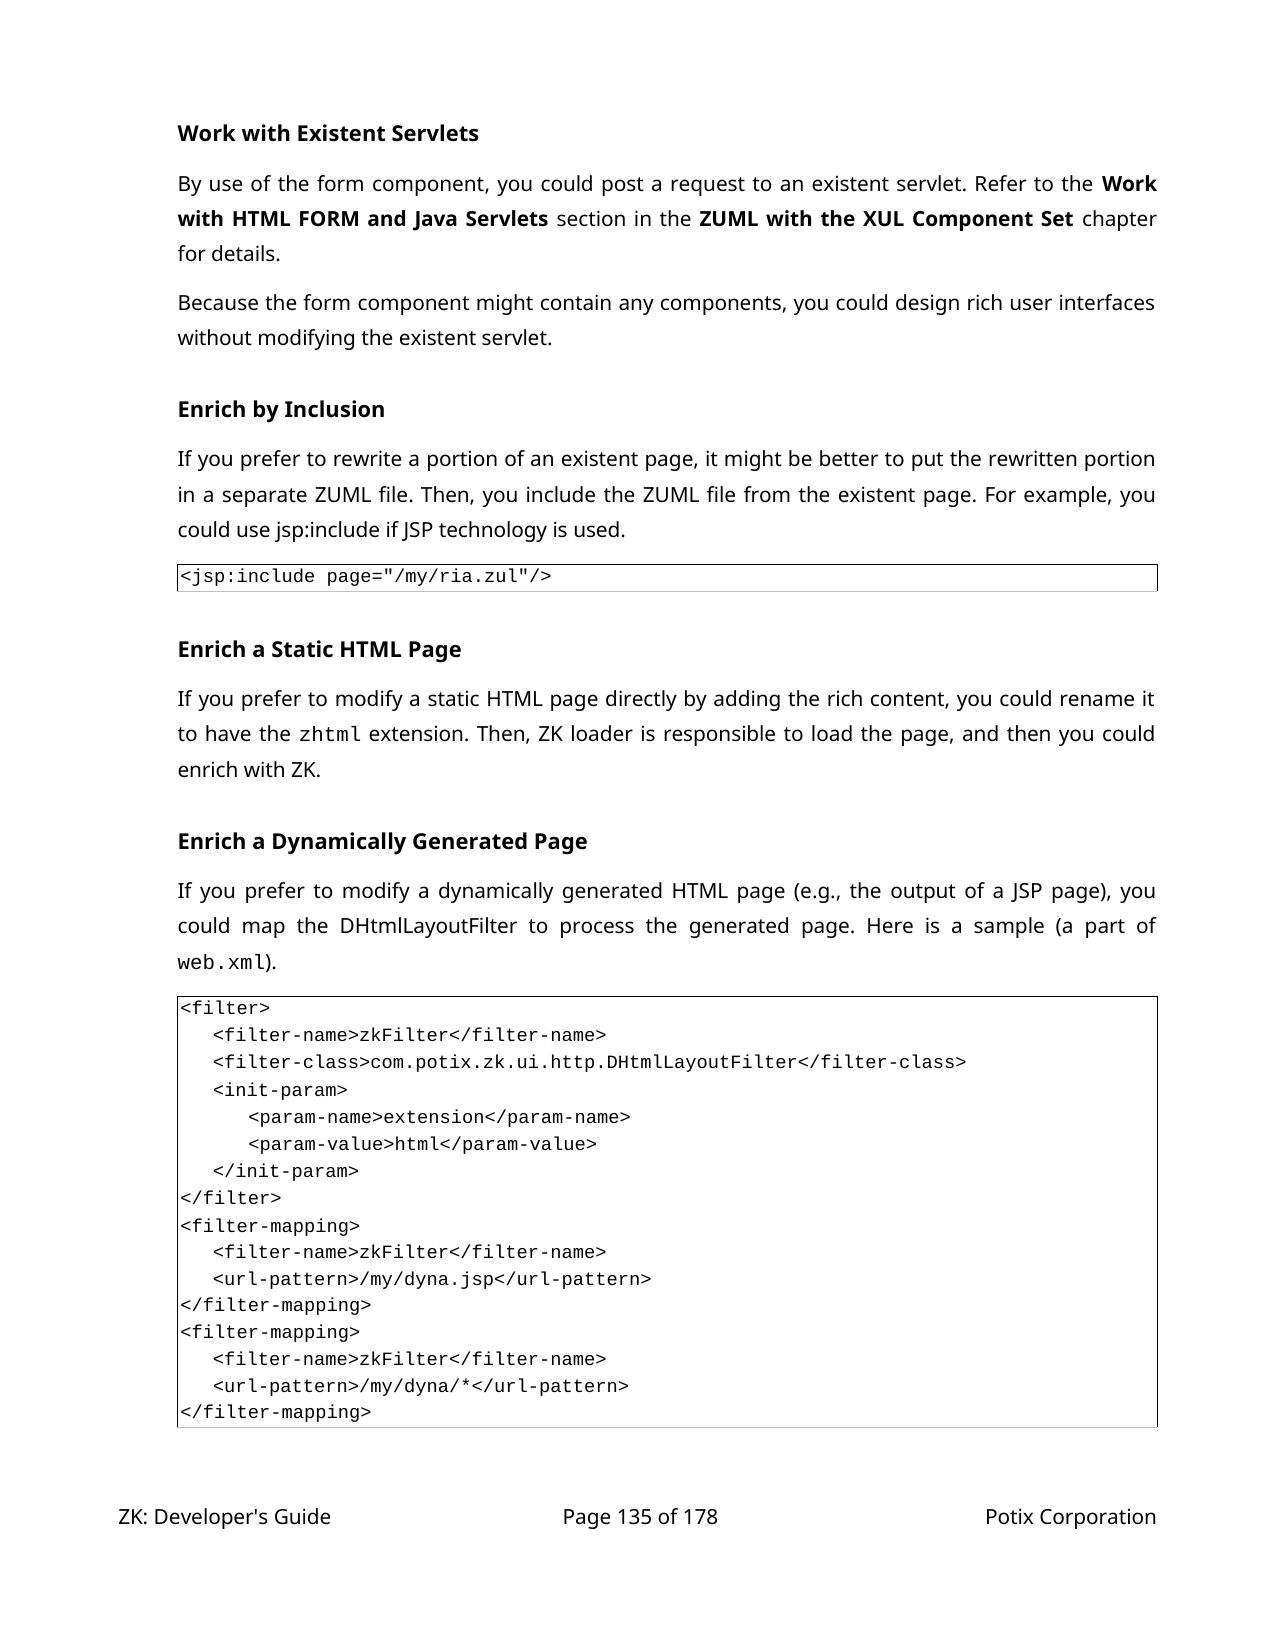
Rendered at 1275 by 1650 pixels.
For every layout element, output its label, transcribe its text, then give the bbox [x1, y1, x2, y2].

text <filter-mapping> <filter-name>zkFilter</filter-name> <url-pattern>/my/dyna.jsp</url-pattern> </filter-mapping> [178, 1213, 1157, 1317]
text If you prefer to modify a dynamically generated HTML page (e.g., the output of a JSP page), you could map the DHtmlLayoutFilter to process the generated page. Here is a sample (a part of web.xml). [177, 876, 1157, 975]
text <init-param> [178, 1077, 1157, 1102]
text Because the form component might contain any components, you could design rich user interfaces without modifying the existent servlet. [177, 288, 1157, 351]
text </filter> [178, 1186, 1157, 1211]
subtitle Enrich by Inclusion [177, 394, 1157, 424]
subtitle Enrich a Dynamically Generated Page [177, 826, 1157, 856]
subtitle Work with Existent Servlets [177, 118, 1157, 148]
text <filter> [178, 997, 1157, 1020]
text If you prefer to rewrite a portion of an existent page, it might be better to put the rewritten portion in a separate ZUML file. Then, you include the ZUML file from the existent page. For example, you could use jsp:include if JSP technology is used. [177, 444, 1157, 543]
text If you prefer to modify a static HTML page directly by adding the rich content, you could rename it to have the zhtml extension. Then, ZK loader is responsible to load the page, and then you could enrich with ZK. [177, 684, 1157, 783]
text <param-name>extension</param-name> [178, 1105, 1157, 1129]
text <jsp:include page="/my/ria.zul"/> [178, 565, 1157, 591]
text By use of the form component, you could post a request to an existent servlet. Refer to the Work with HTML FORM and Java Servlets section in the ZUML with the XUL Component Set chapter for details. [177, 169, 1157, 267]
subtitle Enrich a Static HTML Page [177, 634, 1157, 664]
text <filter-class>com.potix.zk.ui.http.DHtmlLayoutFilter</filter-class> [178, 1050, 1157, 1074]
text </init-param> [178, 1159, 1157, 1183]
text <param-value>html</param-value> [178, 1132, 1157, 1156]
text <filter-name>zkFilter</filter-name> [178, 1023, 1157, 1047]
text <filter-mapping> <filter-name>zkFilter</filter-name> <url-pattern>/my/dyna/*</url-pattern> </filter-mapping> [178, 1320, 1157, 1427]
